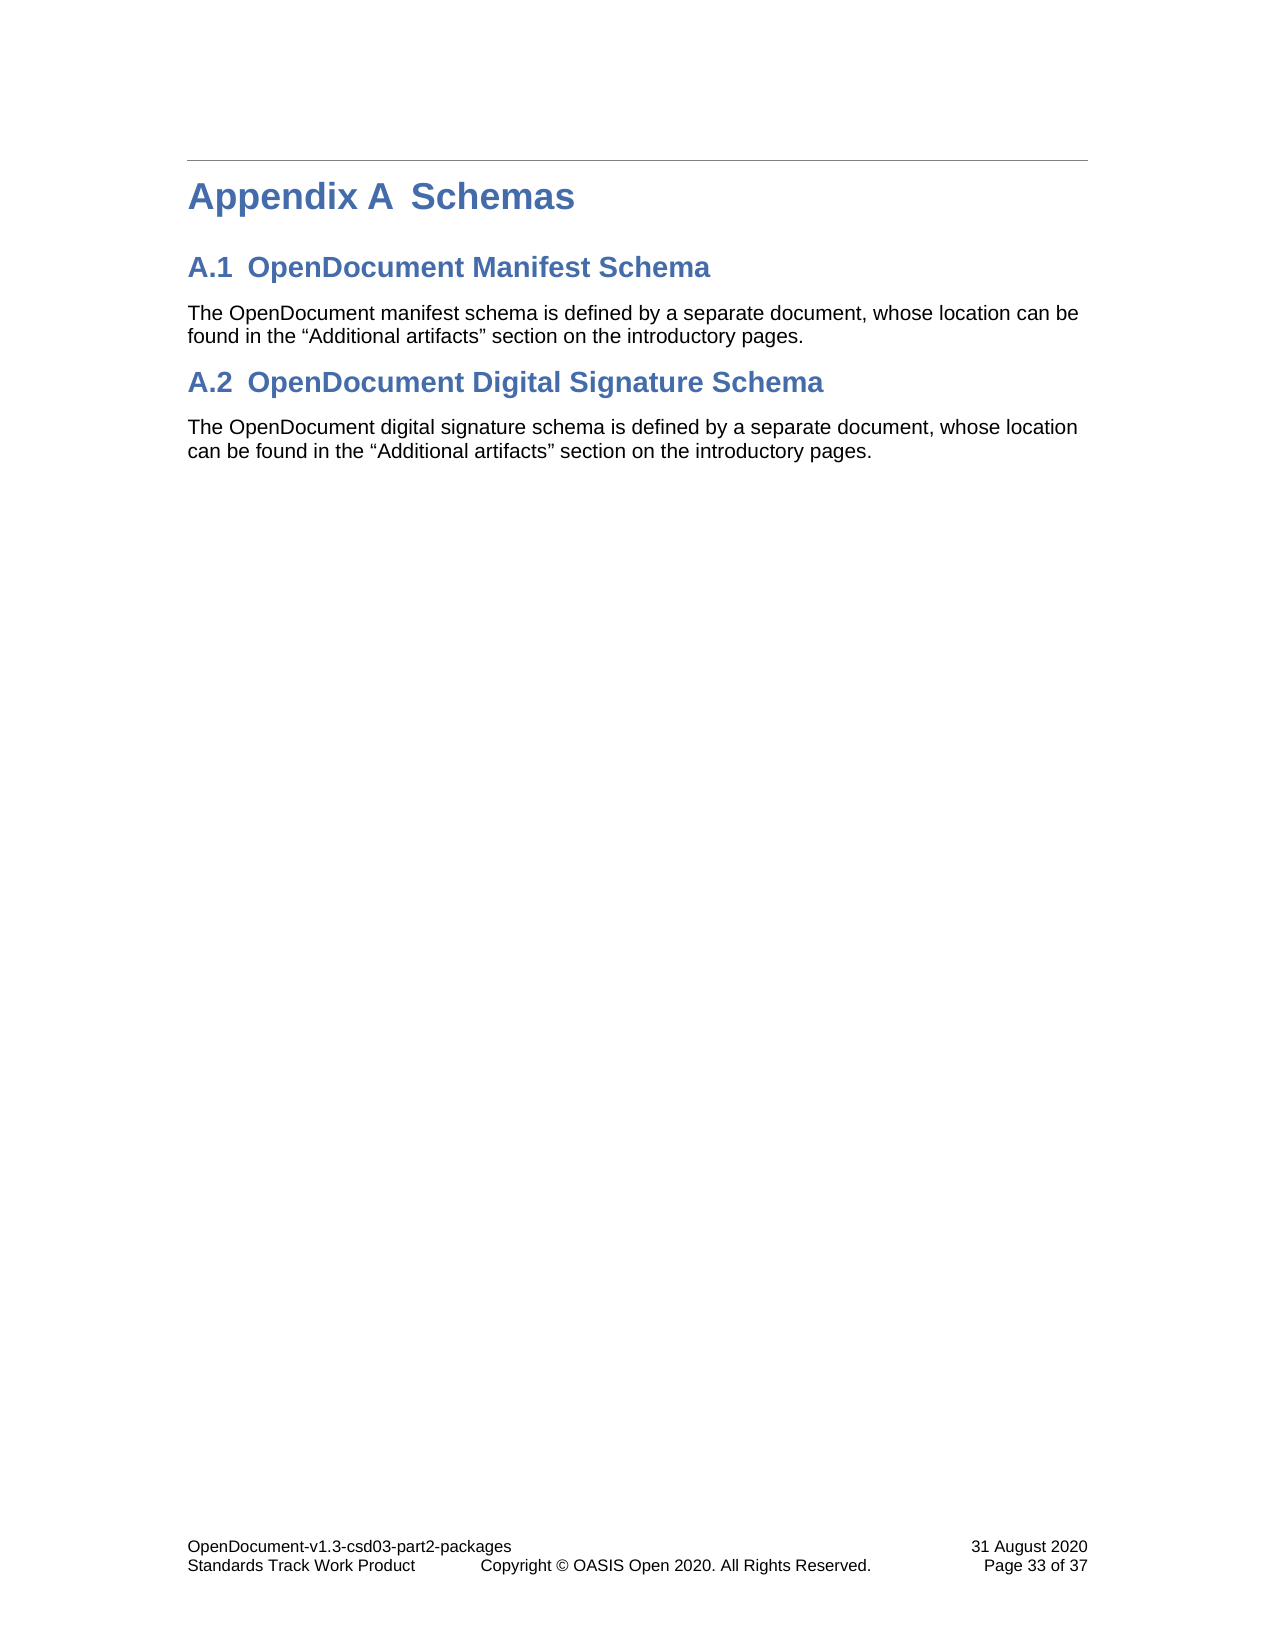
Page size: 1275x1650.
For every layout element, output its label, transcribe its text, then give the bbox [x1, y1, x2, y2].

subtitle Schemas [187, 161, 1088, 217]
subtitle OpenDocument Digital Signature Schema [187, 352, 1088, 398]
subtitle OpenDocument Manifest Schema [187, 238, 1088, 284]
text The OpenDocument manifest schema is defined by a separate document, whose location can be found in the “Additional artifacts” section on the introductory pages. [187, 300, 1088, 348]
text The OpenDocument digital signature schema is defined by a separate document, whose location can be found in the “Additional artifacts” section on the introductory pages. [187, 415, 1088, 463]
